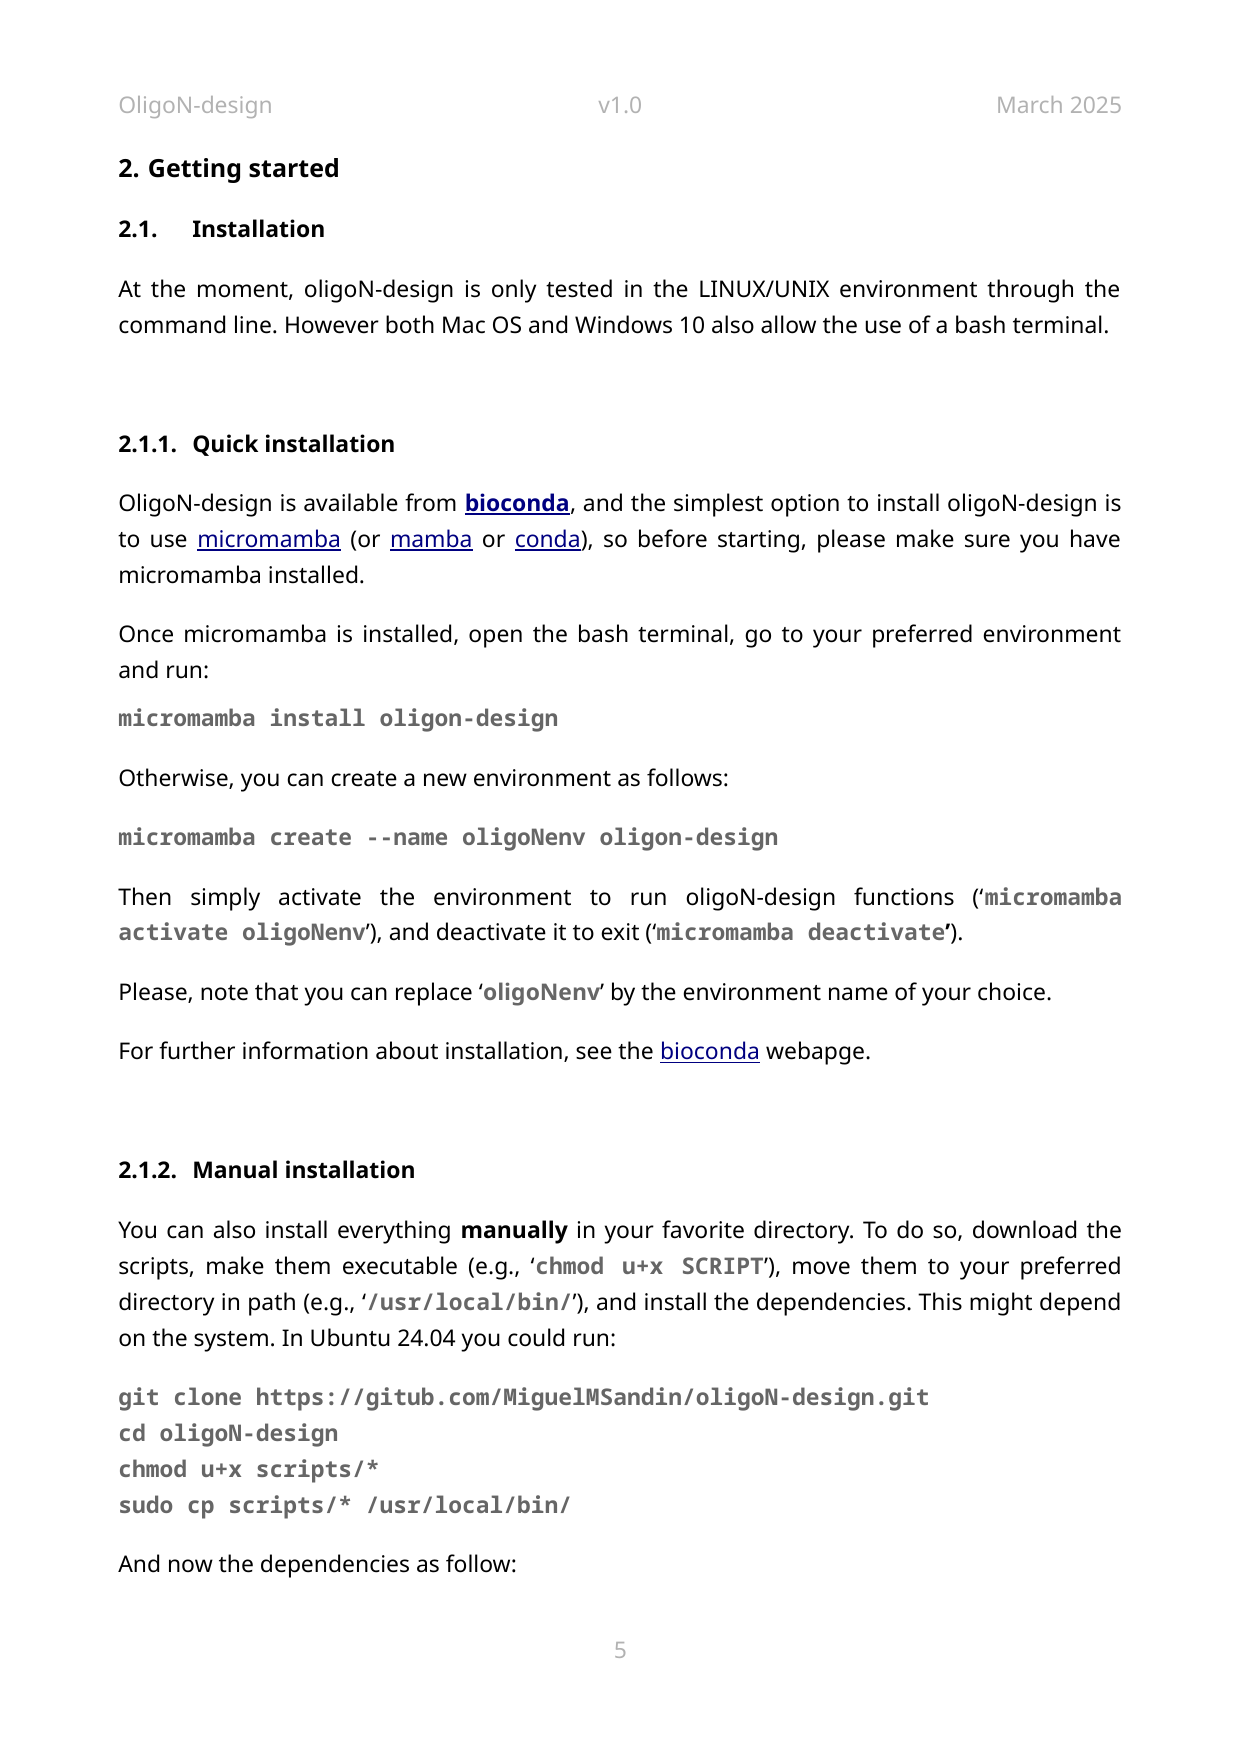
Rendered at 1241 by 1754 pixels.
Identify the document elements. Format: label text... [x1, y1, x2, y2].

text You can also install everything manually in your favorite directory. To do so, download the scripts, make them executable (e.g., ‘chmod u+x SCRIPT’), move them to your preferred directory in path (e.g., ‘/usr/local/bin/’), and install the dependencies. This might depend on the system. In Ubuntu 24.04 you could run: [118, 1214, 1122, 1353]
text Once micromamba is installed, open the bash terminal, go to your preferred environment and run: [118, 618, 1122, 686]
text OligoN-design is available from bioconda, and the simplest option to install oligoN-design is to use micromamba (or mamba or conda), so before starting, please make sure you have micromamba installed. [118, 487, 1122, 590]
text For further information about installation, see the bioconda webapge. [118, 1035, 1122, 1067]
text micromamba create --name oligoNenv oligon-design [118, 821, 1122, 852]
text git clone https://gitub.com/MiguelMSandin/oligoN-design.git [118, 1381, 1122, 1412]
text Otherwise, you can create a new environment as follows: [118, 761, 1122, 793]
text Then simply activate the environment to run oligoN-design functions (‘micromamba activate oligoNenv’), and deactivate it to exit (‘micromamba deactivate’). [118, 880, 1122, 948]
subtitle Quick installation [118, 427, 1122, 459]
text micromamba install oligon-design [118, 702, 1122, 733]
subtitle Manual installation [118, 1154, 1122, 1186]
subtitle Installation [118, 213, 1122, 244]
text chmod u+x scripts/* [118, 1453, 1122, 1484]
text Please, note that you can replace ‘oligoNenv’ by the environment name of your choice. [118, 976, 1122, 1007]
text cd oligoN-design [118, 1417, 1122, 1448]
text sudo cp scripts/* /usr/local/bin/ [118, 1489, 1122, 1520]
text At the moment, oligoN-design is only tested in the LINUX/UNIX environment through the command line. However both Mac OS and Windows 10 also allow the use of a bash terminal. [118, 273, 1122, 340]
text And now the dependencies as follow: [118, 1548, 1122, 1579]
subtitle Getting started [118, 150, 1122, 184]
